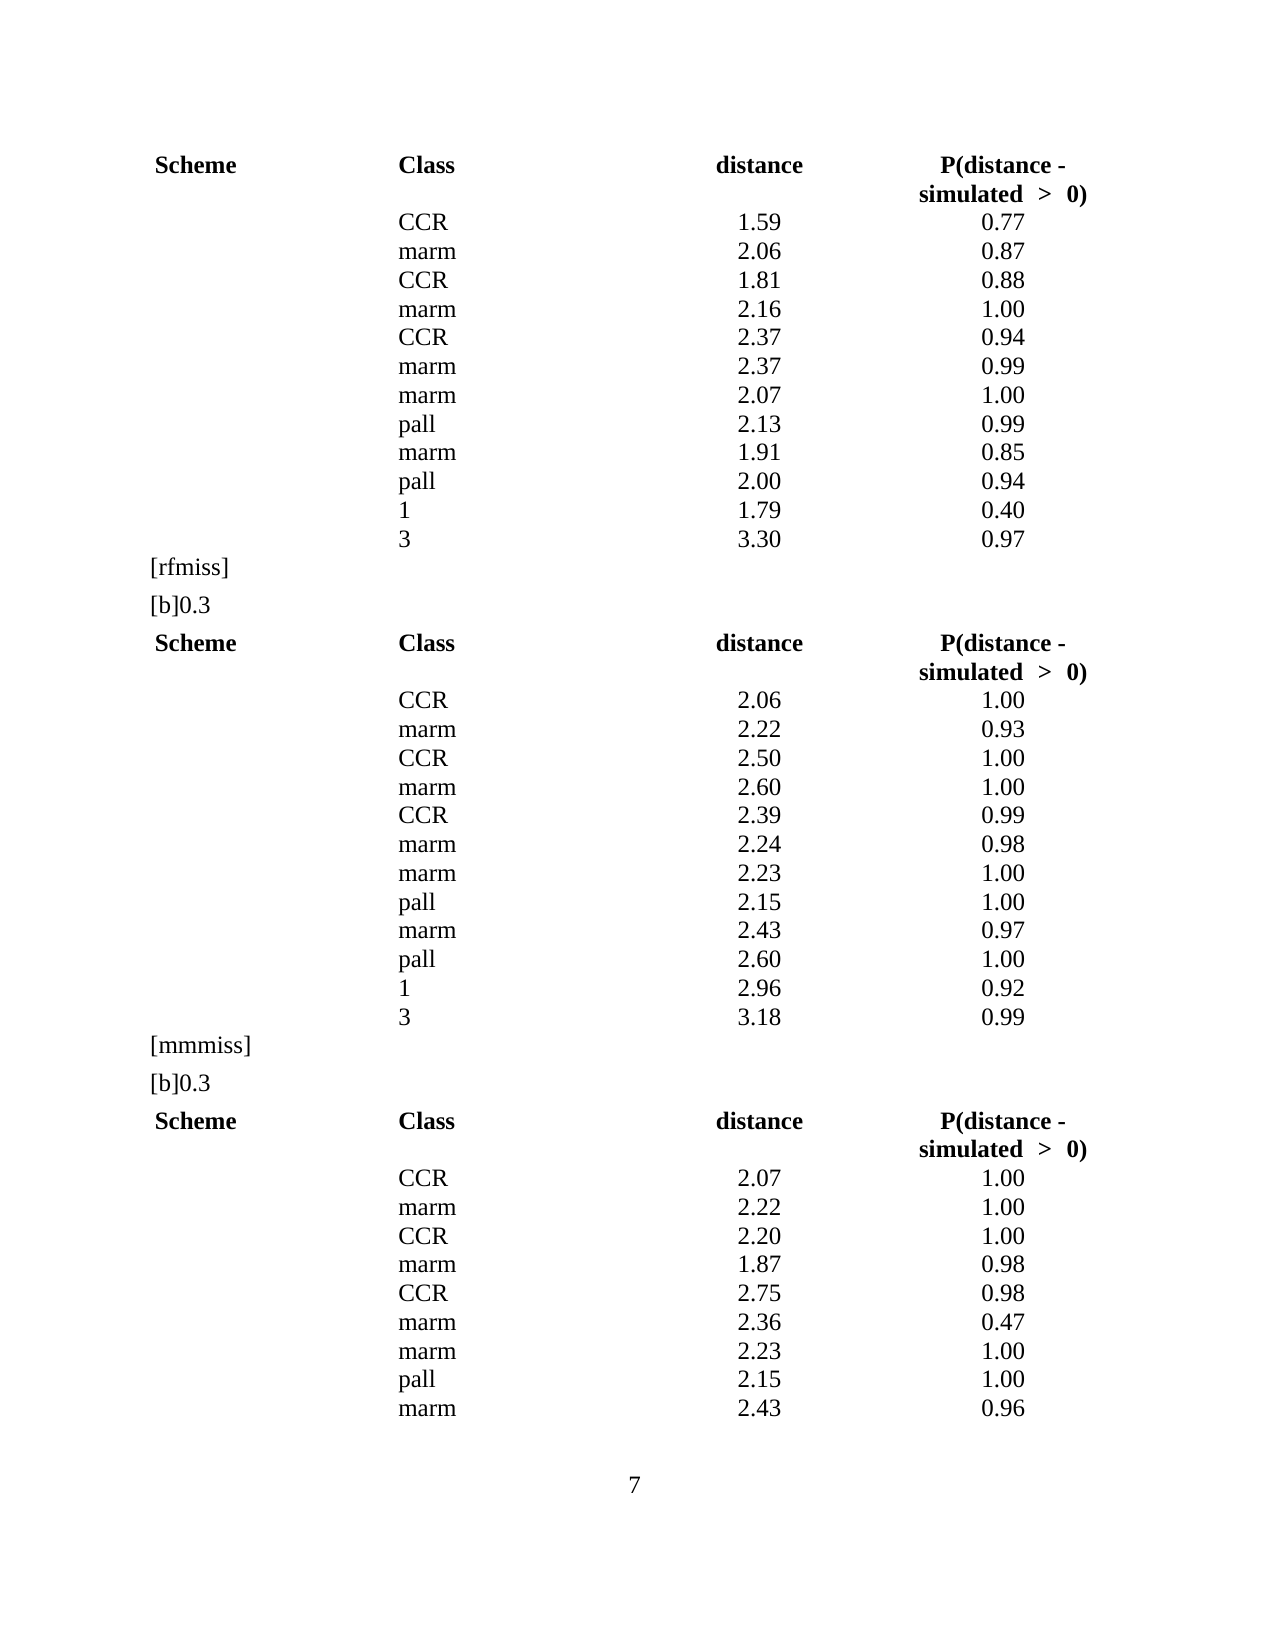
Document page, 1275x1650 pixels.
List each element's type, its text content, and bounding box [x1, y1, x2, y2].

table_cell [150, 944, 394, 973]
table_cell 0.98 [881, 1278, 1125, 1307]
table_header distance [638, 1106, 881, 1163]
table_cell CCR [394, 323, 637, 351]
table_cell [150, 973, 394, 1002]
table_cell 2.23 [638, 1336, 881, 1364]
table_cell [150, 858, 394, 887]
table_header distance [638, 150, 881, 207]
table_cell marm [394, 351, 637, 380]
table_cell 1.00 [881, 772, 1125, 800]
table_cell marm [394, 772, 637, 800]
table_cell CCR [394, 1221, 637, 1249]
table_header Scheme [150, 1106, 394, 1163]
table_cell pall [394, 1365, 637, 1393]
table_cell [150, 294, 394, 322]
table_header Scheme [150, 150, 394, 207]
table_cell [150, 236, 394, 265]
table_cell 0.99 [881, 409, 1125, 437]
table_cell 1.00 [881, 887, 1125, 915]
table_cell 1.00 [881, 1163, 1125, 1192]
table_cell [150, 1221, 394, 1249]
table_cell [150, 1163, 394, 1192]
table_cell 1 [394, 495, 637, 524]
table_cell 0.94 [881, 323, 1125, 351]
table_cell 0.99 [881, 800, 1125, 829]
table_cell [150, 1192, 394, 1221]
table_cell 1.91 [638, 438, 881, 466]
table_cell marm [394, 438, 637, 466]
text [b]0.3 [150, 1068, 1125, 1097]
table_cell pall [394, 409, 637, 437]
table_cell [150, 887, 394, 915]
table_cell [150, 380, 394, 409]
table_cell [150, 1365, 394, 1393]
table_cell CCR [394, 743, 637, 772]
table_cell 1.59 [638, 208, 881, 236]
table_cell [150, 524, 394, 552]
table_cell CCR [394, 1163, 637, 1192]
table_cell 1.00 [881, 294, 1125, 322]
table_cell 2.00 [638, 466, 881, 495]
text [rfmiss] [150, 552, 1125, 581]
table_header P(distance - simulated > 0) [881, 1106, 1125, 1163]
table_cell [150, 829, 394, 858]
table_cell 2.37 [638, 351, 881, 380]
text [mmmiss] [150, 1030, 1125, 1059]
table_cell CCR [394, 1278, 637, 1307]
table_cell 3.18 [638, 1002, 881, 1030]
table_header Class [394, 1106, 637, 1163]
table_cell 0.88 [881, 265, 1125, 294]
table_cell 2.13 [638, 409, 881, 437]
table_cell [150, 1336, 394, 1364]
table_cell pall [394, 944, 637, 973]
table_cell 0.97 [881, 915, 1125, 944]
table_cell 2.43 [638, 1393, 881, 1422]
table_cell 0.97 [881, 524, 1125, 552]
table_cell [150, 208, 394, 236]
table_cell marm [394, 1336, 637, 1364]
table_cell 2.24 [638, 829, 881, 858]
table_cell [150, 265, 394, 294]
table_cell [150, 1307, 394, 1336]
table_cell marm [394, 1307, 637, 1336]
table_cell [150, 685, 394, 714]
table_cell 2.39 [638, 800, 881, 829]
table_cell marm [394, 1250, 637, 1278]
table_header P(distance - simulated > 0) [881, 628, 1125, 685]
table_cell 0.47 [881, 1307, 1125, 1336]
table_cell 1.00 [881, 1336, 1125, 1364]
table_cell 3 [394, 524, 637, 552]
table_cell 0.98 [881, 1250, 1125, 1278]
table_cell CCR [394, 685, 637, 714]
table_cell 2.15 [638, 887, 881, 915]
table_cell marm [394, 1192, 637, 1221]
table_cell 2.15 [638, 1365, 881, 1393]
table_cell 1.81 [638, 265, 881, 294]
table_cell 2.07 [638, 380, 881, 409]
table_cell 2.60 [638, 944, 881, 973]
table_cell 1.00 [881, 1365, 1125, 1393]
table_cell 2.96 [638, 973, 881, 1002]
table_cell 2.06 [638, 685, 881, 714]
table_cell 2.37 [638, 323, 881, 351]
table_cell CCR [394, 208, 637, 236]
table_header distance [638, 628, 881, 685]
table_cell 2.22 [638, 1192, 881, 1221]
table_cell 2.20 [638, 1221, 881, 1249]
table_cell marm [394, 1393, 637, 1422]
table_cell 2.50 [638, 743, 881, 772]
table_cell 2.43 [638, 915, 881, 944]
table_cell 1 [394, 973, 637, 1002]
table_cell 0.93 [881, 714, 1125, 743]
table_cell 0.77 [881, 208, 1125, 236]
table_header Class [394, 150, 637, 207]
table_cell 0.87 [881, 236, 1125, 265]
table_cell marm [394, 294, 637, 322]
table_cell 2.36 [638, 1307, 881, 1336]
table_cell marm [394, 380, 637, 409]
table_cell marm [394, 829, 637, 858]
table_cell 1.00 [881, 685, 1125, 714]
table_cell 0.94 [881, 466, 1125, 495]
table_cell 1.00 [881, 1221, 1125, 1249]
table_cell 2.06 [638, 236, 881, 265]
table_cell 2.23 [638, 858, 881, 887]
table_cell CCR [394, 265, 637, 294]
table_cell [150, 772, 394, 800]
table_cell [150, 1002, 394, 1030]
table_cell 2.60 [638, 772, 881, 800]
table_cell 0.92 [881, 973, 1125, 1002]
table_cell 0.98 [881, 829, 1125, 858]
table_cell 1.00 [881, 380, 1125, 409]
table_cell [150, 409, 394, 437]
table_cell [150, 323, 394, 351]
table_cell 0.85 [881, 438, 1125, 466]
table_cell [150, 743, 394, 772]
table_cell [150, 1250, 394, 1278]
table_cell [150, 800, 394, 829]
table_cell marm [394, 714, 637, 743]
table_header Class [394, 628, 637, 685]
table_cell 0.40 [881, 495, 1125, 524]
table_header Scheme [150, 628, 394, 685]
table_cell 1.00 [881, 743, 1125, 772]
table_cell 2.22 [638, 714, 881, 743]
table_cell 1.00 [881, 1192, 1125, 1221]
table_cell 2.75 [638, 1278, 881, 1307]
table_cell [150, 351, 394, 380]
table_cell CCR [394, 800, 637, 829]
table_cell 1.00 [881, 944, 1125, 973]
table_cell marm [394, 915, 637, 944]
text [b]0.3 [150, 590, 1125, 619]
table_cell pall [394, 887, 637, 915]
table_header P(distance - simulated > 0) [881, 150, 1125, 207]
table_cell 0.99 [881, 351, 1125, 380]
table_cell 2.16 [638, 294, 881, 322]
table_cell 3.30 [638, 524, 881, 552]
table_cell 2.07 [638, 1163, 881, 1192]
table_cell [150, 714, 394, 743]
table_cell [150, 495, 394, 524]
table_cell [150, 1278, 394, 1307]
table_cell [150, 466, 394, 495]
table_cell [150, 1393, 394, 1422]
table_cell [150, 438, 394, 466]
table_cell pall [394, 466, 637, 495]
table_cell 1.00 [881, 858, 1125, 887]
table_cell 0.99 [881, 1002, 1125, 1030]
table_cell marm [394, 236, 637, 265]
table_cell 3 [394, 1002, 637, 1030]
table_cell 1.87 [638, 1250, 881, 1278]
table_cell marm [394, 858, 637, 887]
table_cell 0.96 [881, 1393, 1125, 1422]
table_cell [150, 915, 394, 944]
table_cell 1.79 [638, 495, 881, 524]
